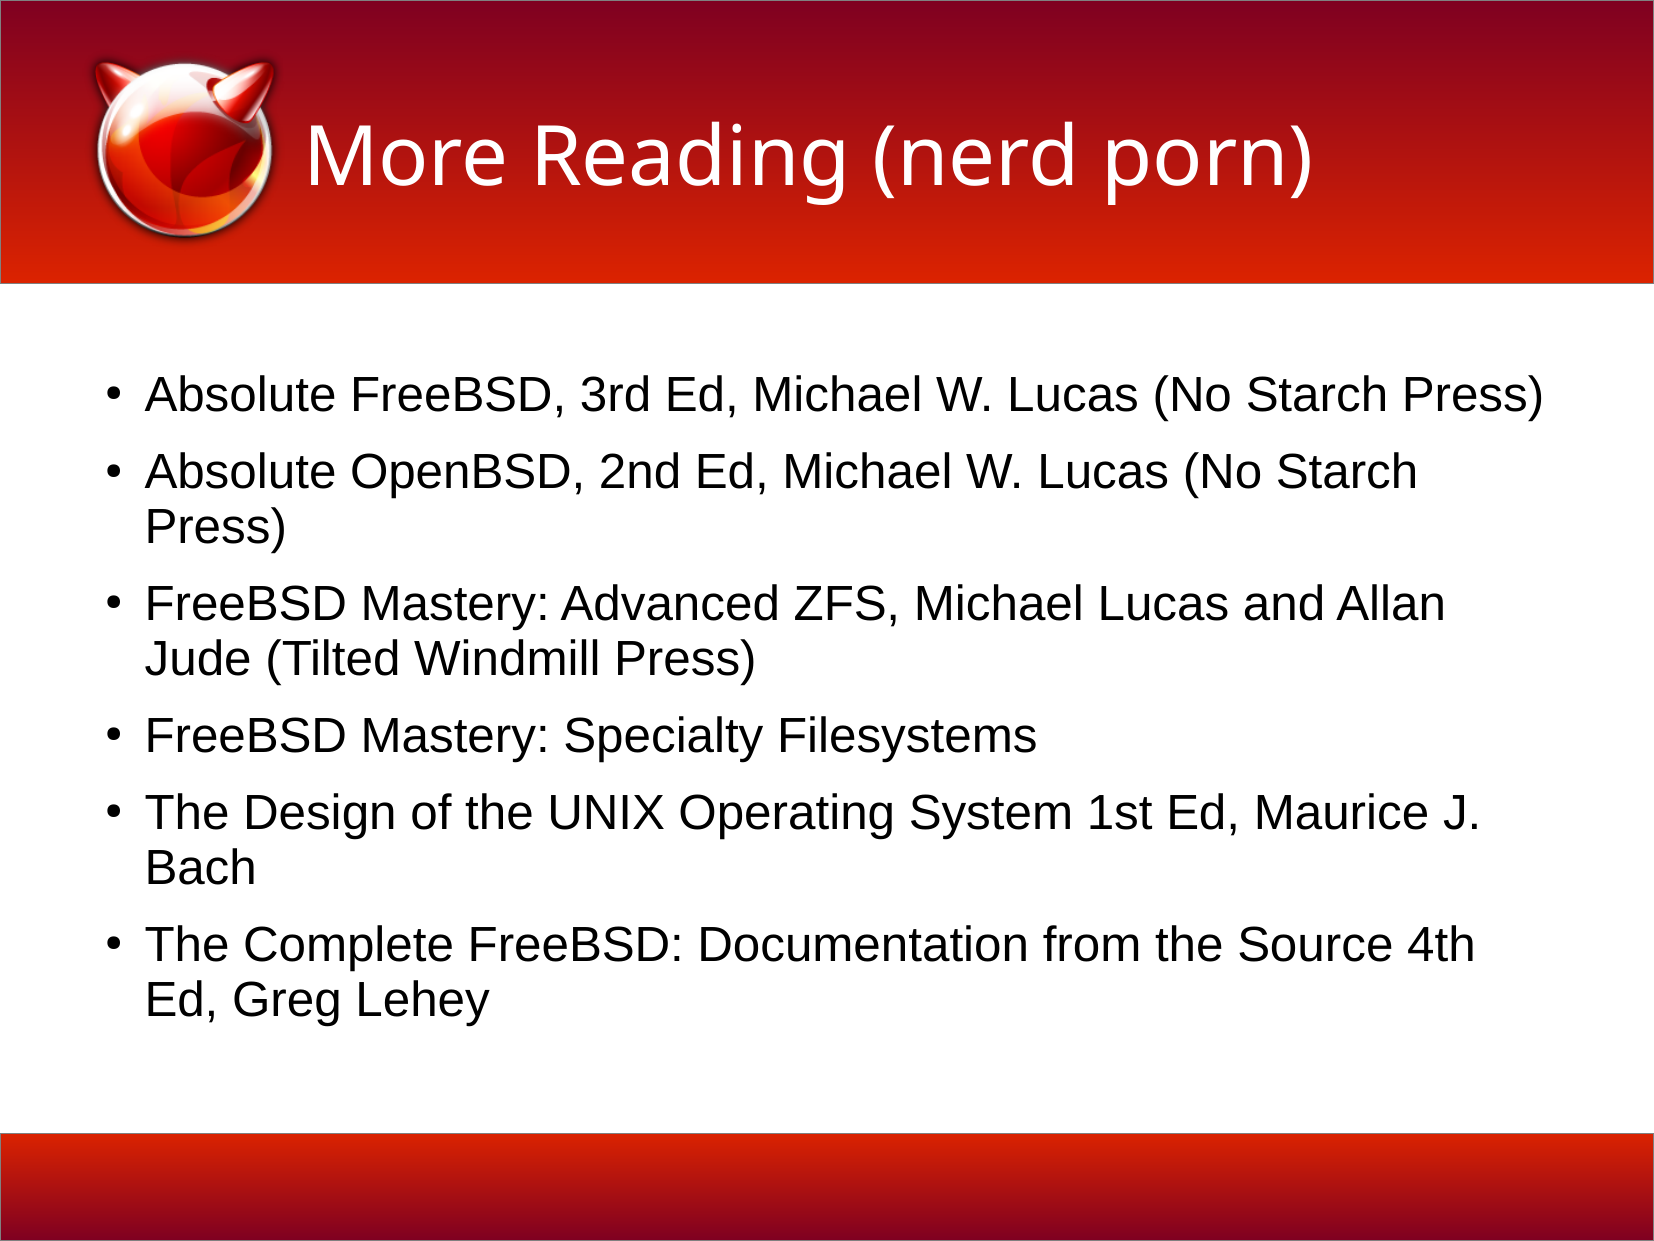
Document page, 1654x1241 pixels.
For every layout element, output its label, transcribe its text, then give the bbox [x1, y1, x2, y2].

title More Reading (nerd porn) [82, 49, 1536, 257]
list Absolute FreeBSD, 3rd Ed, Michael W. Lucas (No Starch Press) Absolute OpenBSD, 2nd Ed, Michael W. Lucas (No Starch Press) FreeBSD Mastery: Advanced ZFS, Michael Lucas and Allan Jude (Tilted Windmill Press) FreeBSD Mastery: Specialty Filesystems The Design of the UNIX Operating System 1st Ed, Maurice J. Bach The Complete FreeBSD: Documentation from the Source 4th Ed, Greg Lehey [92, 367, 1548, 1087]
